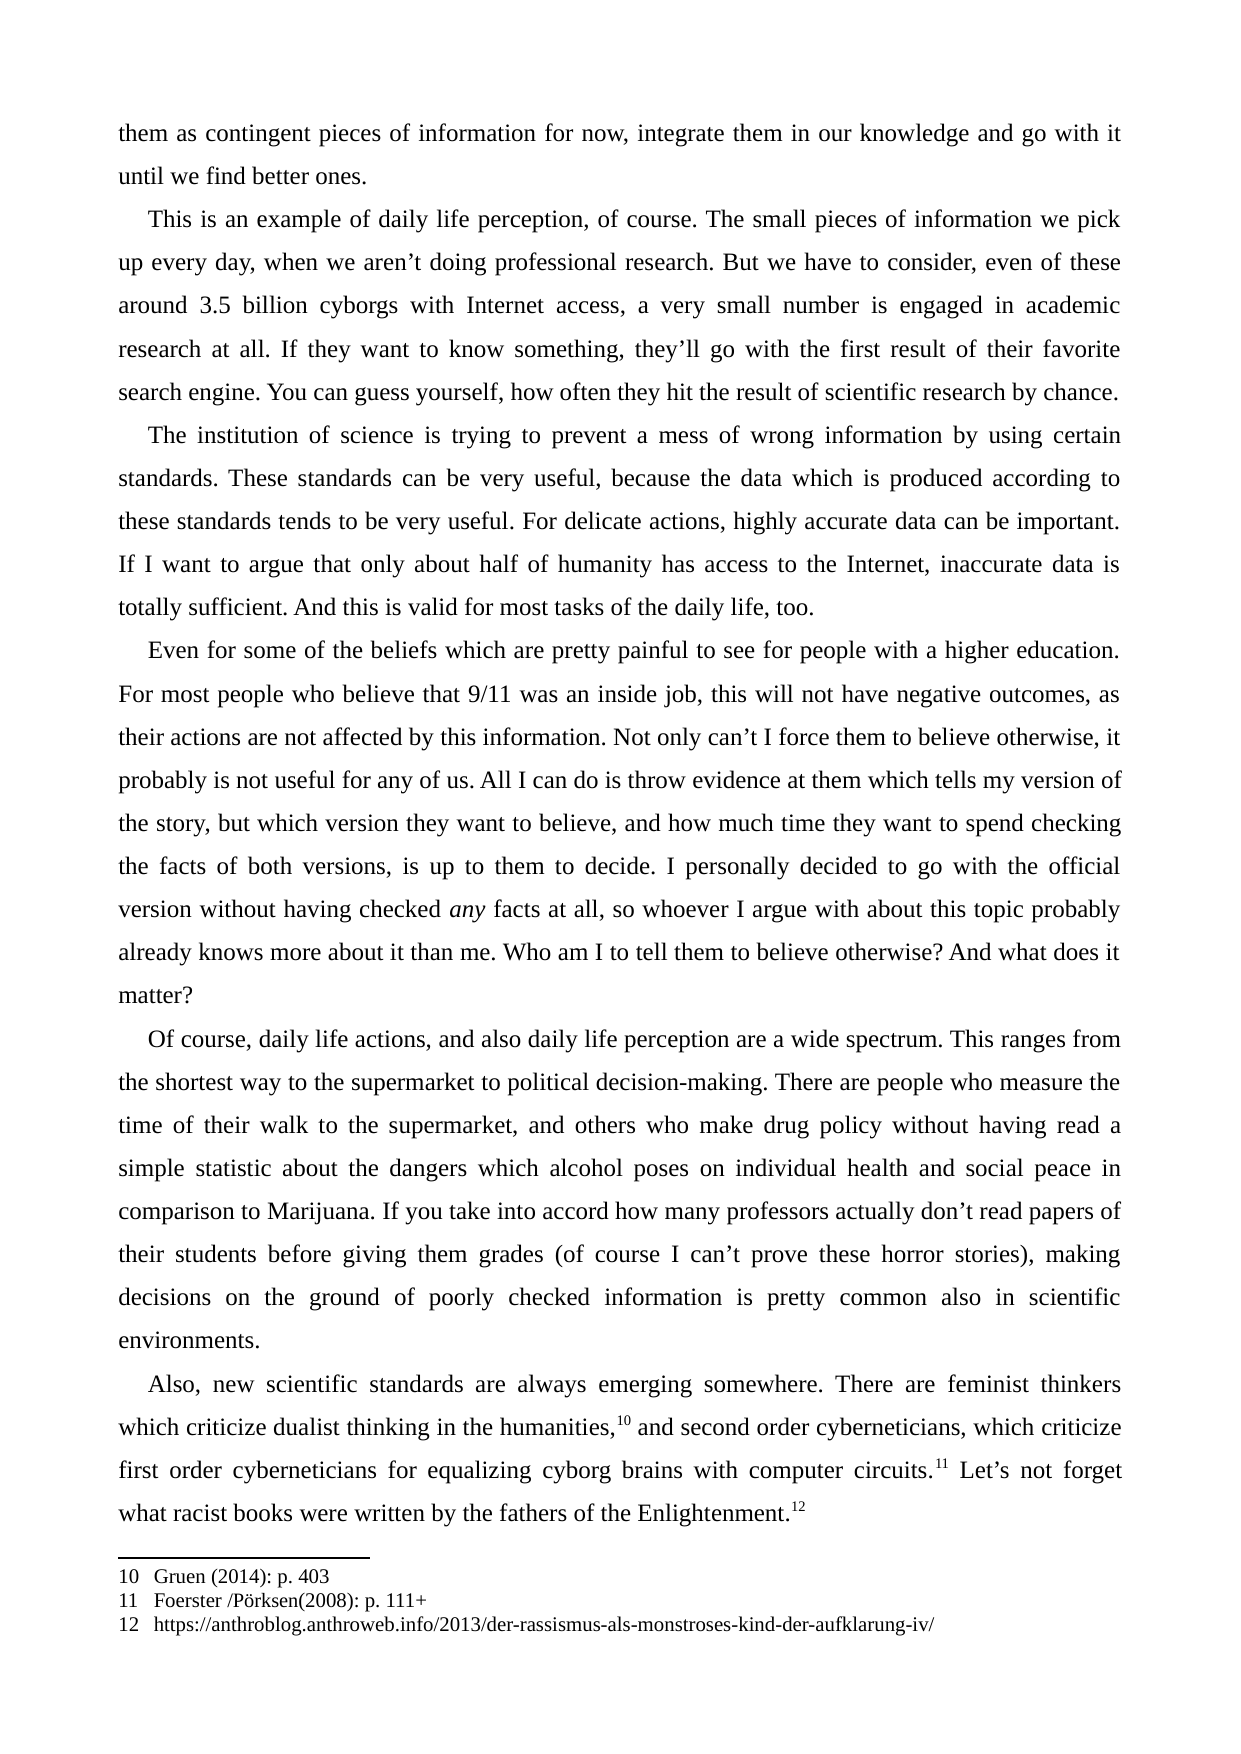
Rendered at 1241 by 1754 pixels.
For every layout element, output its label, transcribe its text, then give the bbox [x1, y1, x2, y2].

text This is an example of daily life perception, of course. The small pieces of information we pick up every day, when we aren’t doing professional research. But we have to consider, even of these around 3.5 billion cyborgs with Internet access, a very small number is engaged in academic research at all. If they want to know something, they’ll go with the first result of their favorite search engine. You can guess yourself, how often they hit the result of scientific research by chance. [118, 204, 1122, 406]
text The institution of science is trying to prevent a mess of wrong information by using certain standards. These standards can be very useful, because the data which is produced according to these standards tends to be very useful. For delicate actions, highly accurate data can be important. If I want to argue that only about half of humanity has access to the Internet, inaccurate data is totally sufficient. And this is valid for most tasks of the daily life, too. [118, 420, 1122, 621]
text Even for some of the beliefs which are pretty painful to see for people with a higher education. For most people who believe that 9/11 was an inside job, this will not have negative outcomes, as their actions are not affected by this information. Not only can’t I force them to believe otherwise, it probably is not useful for any of us. All I can do is throw evidence at them which tells my version of the story, but which version they want to believe, and how much time they want to spend checking the facts of both versions, is up to them to decide. I personally decided to go with the official version without having checked any facts at all, so whoever I argue with about this topic probably already knows more about it than me. Who am I to tell them to believe otherwise? And what does it matter? [118, 636, 1122, 1009]
text Gruen (2014): p. 403 [118, 1564, 1122, 1588]
text https://anthroblog.anthroweb.info/2013/der-rassismus-als-monstroses-kind-der-aufklarung-iv/ [118, 1612, 1122, 1636]
text them as contingent pieces of information for now, integrate them in our knowledge and go with it until we find better ones. [118, 118, 1122, 190]
text Foerster /Pörksen(2008): p. 111+ [118, 1588, 1122, 1612]
text Of course, daily life actions, and also daily life perception are a wide spectrum. This ranges from the shortest way to the supermarket to political decision-making. There are people who measure the time of their walk to the supermarket, and others who make drug policy without having read a simple statistic about the dangers which alcohol poses on individual health and social peace in comparison to Marijuana. If you take into accord how many professors actually don’t read papers of their students before giving them grades (of course I can’t prove these horror stories), making decisions on the ground of poorly checked information is pretty common also in scientific environments. [118, 1024, 1122, 1354]
text Also, new scientific standards are always emerging somewhere. There are feminist thinkers which criticize dualist thinking in the humanities, and second order cyberneticians, which criticize first order cyberneticians for equalizing cyborg brains with computer circuits. Let’s not forget what racist books were written by the fathers of the Enlightenment. [118, 1369, 1122, 1527]
